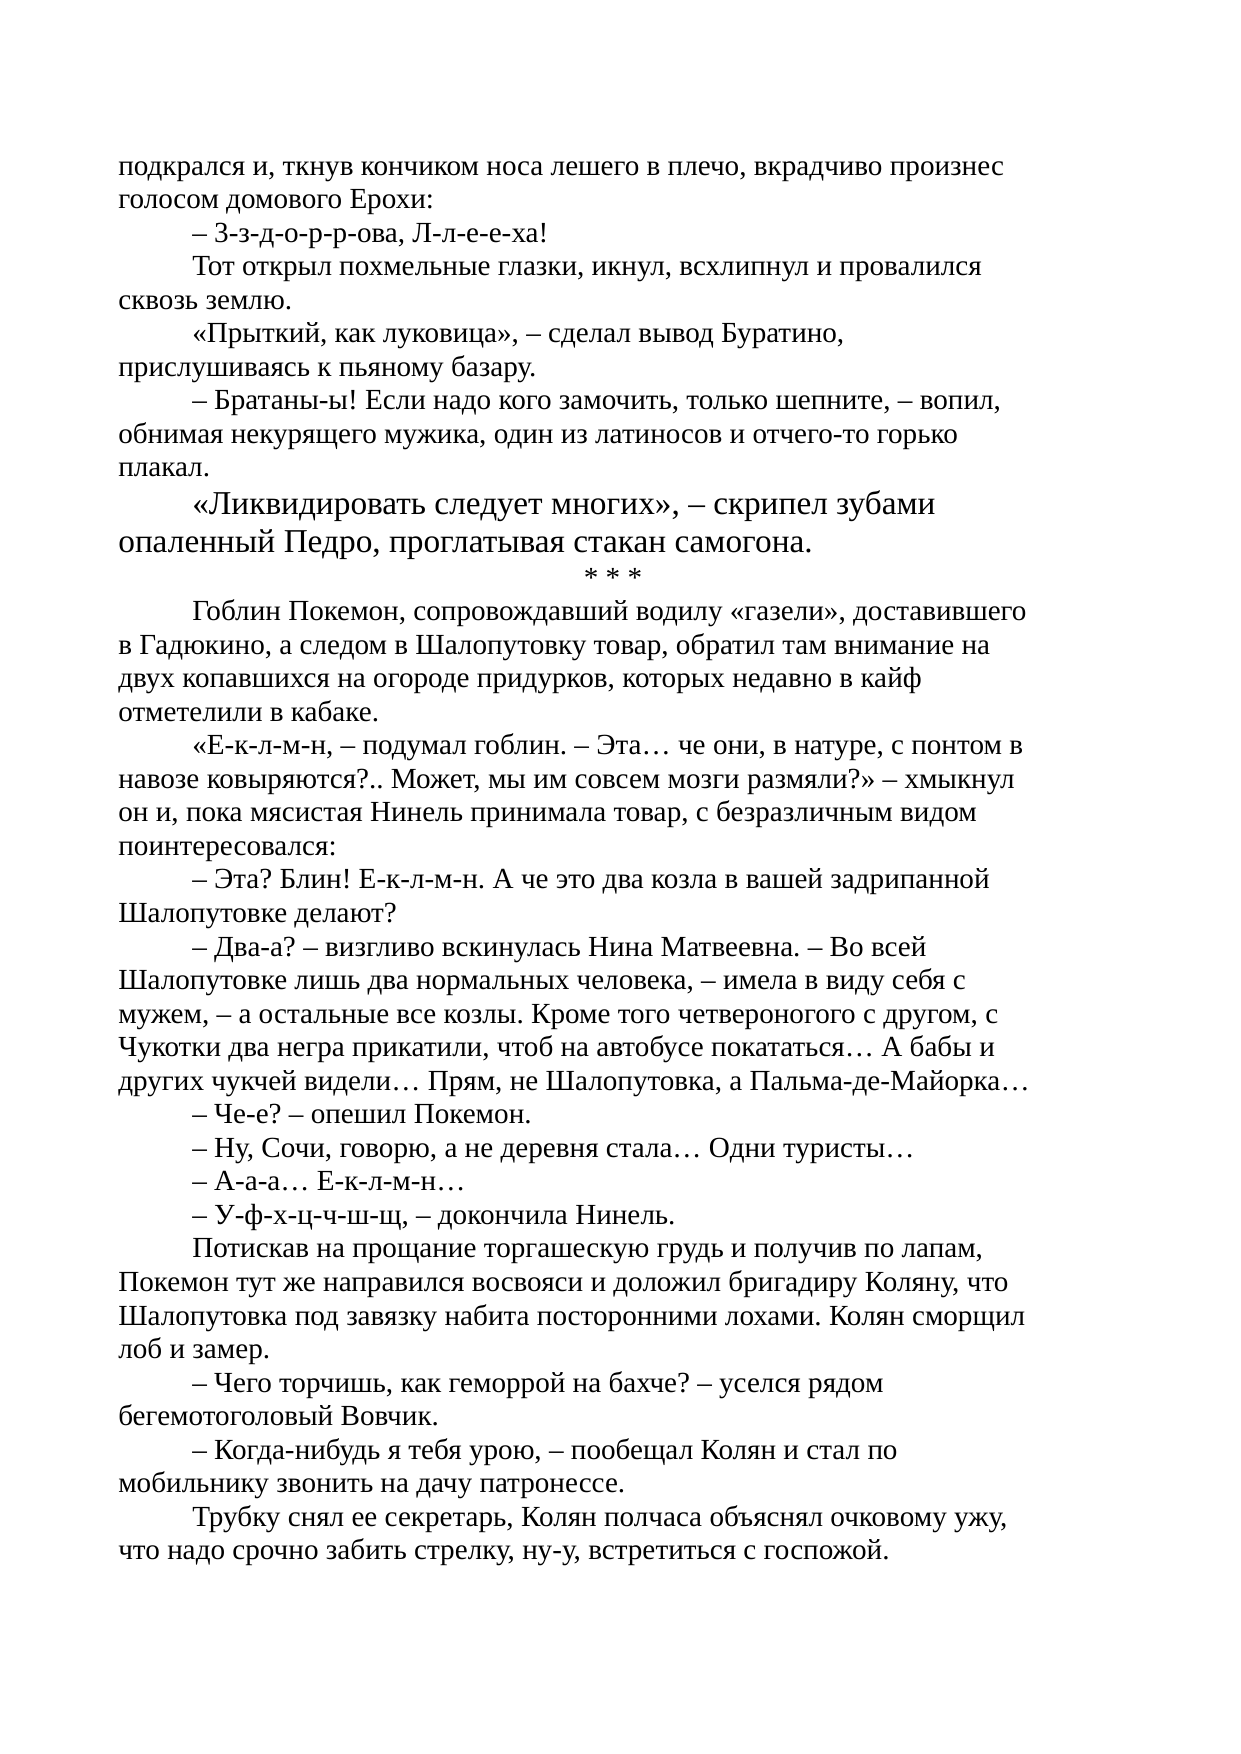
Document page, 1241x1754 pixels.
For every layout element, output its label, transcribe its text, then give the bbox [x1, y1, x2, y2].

text – Братаны-ы! Если надо кого замочить, только шепните, – вопил, обнимая некурящего мужика, один из латиносов и отчего-то горько плакал. [118, 382, 1033, 483]
text «Прыткий, как луковица», – сделал вывод Буратино, прислушиваясь к пьяному базару. [118, 315, 1033, 382]
text – У-ф-х-ц-ч-ш-щ, – докончила Нинель. [118, 1197, 1033, 1231]
text – 3-з-д-о-р-р-ова, Л-л-е-е-ха! [118, 215, 1033, 248]
text – Два-а? – визгливо вскинулась Нина Матвеевна. – Во всей Шалопутовке лишь два нормальных человека, – имела в виду себя с мужем, – а остальные все козлы. Кроме того четвероногого с другом, с Чукотки два негра прикатили, чтоб на автобусе покататься… А бабы и других чукчей видели… Прям, не Шалопутовка, а Пальма-де-Майорка… [118, 929, 1033, 1096]
subtitle * * * [118, 560, 1033, 593]
text – А-а-а… Е-к-л-м-н… [118, 1163, 1033, 1197]
text – Чего торчишь, как геморрой на бахче? – уселся рядом бегемотоголовый Вовчик. [118, 1365, 1033, 1432]
text – Когда-нибудь я тебя урою, – пообещал Колян и стал по мобильнику звонить на дачу патронессе. [118, 1432, 1033, 1499]
text Гоблин Покемон, сопровождавший водилу «газели», доставившего в Гадюкино, а следом в Шалопутовку товар, обратил там внимание на двух копавшихся на огороде придурков, которых недавно в кайф отметелили в кабаке. [118, 593, 1033, 727]
text – Че-е? – опешил Покемон. [118, 1096, 1033, 1130]
text «Ликвидировать следует многих», – скрипел зубами опаленный Педро, проглатывая стакан самогона. [118, 483, 1033, 560]
text «Е-к-л-м-н, – подумал гоблин. – Эта… че они, в натуре, с понтом в навозе ковыряются?.. Может, мы им совсем мозги размяли?» – хмыкнул он и, пока мясистая Нинель принимала товар, с безразличным видом поинтересовался: [118, 727, 1033, 862]
text – Эта? Блин! Е-к-л-м-н. А че это два козла в вашей задрипанной Шалопутовке делают? [118, 862, 1033, 929]
text Тот открыл похмельные глазки, икнул, всхлипнул и провалился сквозь землю. [118, 248, 1033, 315]
text подкрался и, ткнув кончиком носа лешего в плечо, вкрадчиво произнес голосом домового Ерохи: [118, 148, 1033, 215]
text – Ну, Сочи, говорю, а не деревня стала… Одни туристы… [118, 1130, 1033, 1163]
text Потискав на прощание торгашескую грудь и получив по лапам, Покемон тут же направился восвояси и доложил бригадиру Коляну, что Шалопутовка под завязку набита посторонними лохами. Колян сморщил лоб и замер. [118, 1231, 1033, 1365]
text Трубку снял ее секретарь, Колян полчаса объяснял очковому ужу, что надо срочно забить стрелку, ну-у, встретиться с госпожой. [118, 1499, 1033, 1566]
